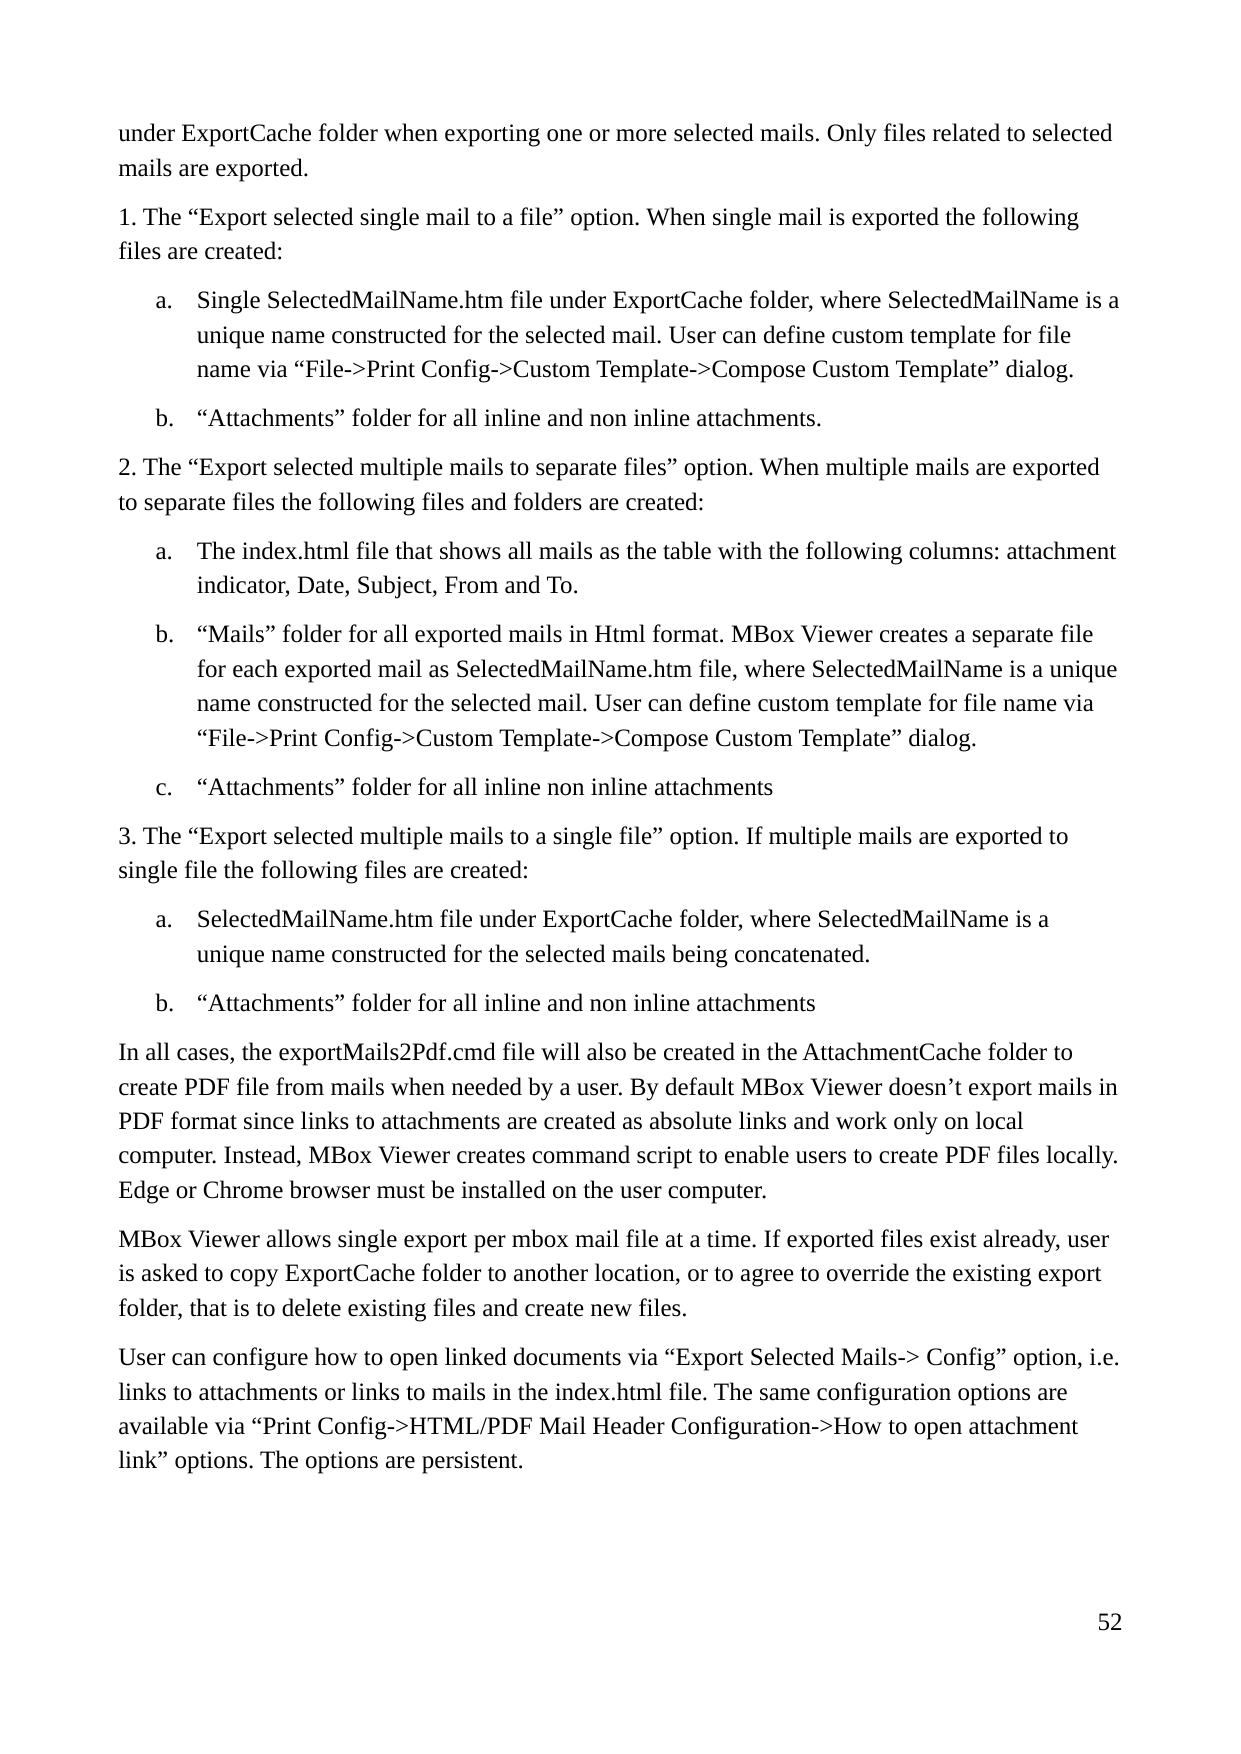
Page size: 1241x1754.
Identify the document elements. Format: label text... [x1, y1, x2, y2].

list “Attachments” folder for all inline and non inline attachments. [155, 403, 1122, 432]
text User can configure how to open linked documents via “Export Selected Mails-> Config” option, i.e. links to attachments or links to mails in the index.html file. The same configuration options are available via “Print Config->HTML/PDF Mail Header Configuration->How to open attachment link” options. The options are persistent. [118, 1342, 1122, 1474]
text under ExportCache folder when exporting one or more selected mails. Only files related to selected mails are exported. [118, 118, 1122, 181]
text 1. The “Export selected single mail to a file” option. When single mail is exported the following files are created: [118, 202, 1122, 265]
list The index.html file that shows all mails as the table with the following columns: attachment indicator, Date, Subject, From and To. [155, 536, 1122, 599]
list SelectedMailName.htm file under ExportCache folder, where SelectedMailName is a unique name constructed for the selected mails being concatenated. [155, 904, 1122, 968]
list “Mails” folder for all exported mails in Html format. MBox Viewer creates a separate file for each exported mail as SelectedMailName.htm file, where SelectedMailName is a unique name constructed for the selected mail. User can define custom template for file name via “File->Print Config->Custom Template->Compose Custom Template” dialog. [155, 619, 1122, 752]
text In all cases, the exportMails2Pdf.cmd file will also be created in the AttachmentCache folder to create PDF file from mails when needed by a user. By default MBox Viewer doesn’t export mails in PDF format since links to attachments are created as absolute links and work only on local computer. Instead, MBox Viewer creates command script to enable users to create PDF files locally. Edge or Chrome browser must be installed on the user computer. [118, 1037, 1122, 1204]
list “Attachments” folder for all inline non inline attachments [155, 772, 1122, 801]
list “Attachments” folder for all inline and non inline attachments [155, 988, 1122, 1017]
text MBox Viewer allows single export per mbox mail file at a time. If exported files exist already, user is asked to copy ExportCache folder to another location, or to agree to override the existing export folder, that is to delete existing files and create new files. [118, 1224, 1122, 1322]
text 3. The “Export selected multiple mails to a single file” option. If multiple mails are exported to single file the following files are created: [118, 821, 1122, 884]
text 2. The “Export selected multiple mails to separate files” option. When multiple mails are exported to separate files the following files and folders are created: [118, 452, 1122, 516]
list Single SelectedMailName.htm file under ExportCache folder, where SelectedMailName is a unique name constructed for the selected mail. User can define custom template for file name via “File->Print Config->Custom Template->Compose Custom Template” dialog. [155, 285, 1122, 383]
